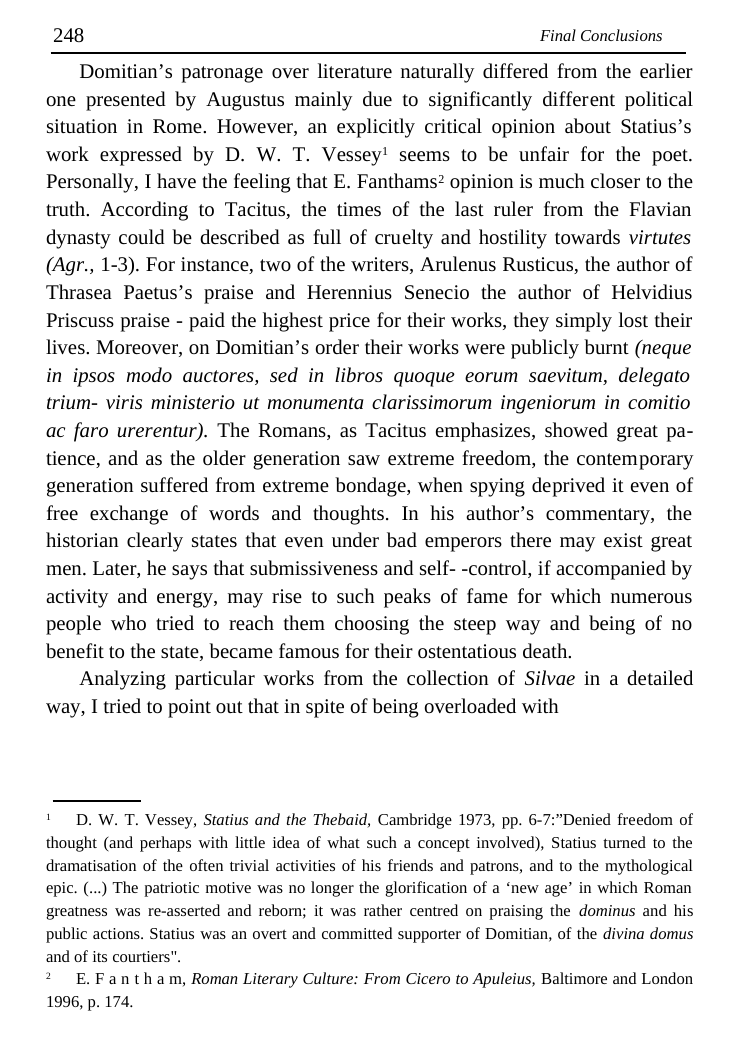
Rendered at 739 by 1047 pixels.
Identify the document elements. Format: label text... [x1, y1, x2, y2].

text 1 D. W. T. Vessey, Statius and the Thebaid, Cambridge 1973, pp. 6-7:”Denied fre­edom of thought (and perhaps with little idea of what such a concept involved), Statius turned to the dramatisation of the often trivial activities of his friends and patrons, and to the mythological epic. (...) The patriotic motive was no longer the glorification of a ‘new age’ in which Roman greatness was re-asserted and reborn; it was rather centred on praising the dominus and his public actions. Statius was an overt and committed supporter of Domitian, of the divina domus and of its courtiers". [46, 809, 693, 965]
text Final Conclusions [540, 26, 689, 45]
text 248 [48, 23, 89, 47]
text 2 E. F a n t h a m, Roman Literary Culture: From Cicero to Apuleius, Baltimore and London 1996, p. 174. [46, 968, 693, 1011]
text Domitian’s patronage over literature naturally differed from the earlier one presented by Augustus mainly due to significantly differ­ent political situation in Rome. However, an explicitly critical opinion about Statius’s work expressed by D. W. T. Vessey1 seems to be un­fair for the poet. Personally, I have the feeling that E. Fanthams2 opin­ion is much closer to the truth. According to Tacitus, the times of the last ruler from the Flavian dynasty could be described as full of cru­elty and hostility towards virtutes (Agr., 1-3). For instance, two of the writers, Arulenus Rusticus, the author of Thrasea Paetus’s praise and Herennius Senecio the author of Helvidius Priscuss praise - paid the highest price for their works, they simply lost their lives. Moreover, on Domitian’s order their works were publicly burnt (neque in ipsos modo auctores, sed in libros quoque eorum saevitum, delegato trium- viris ministerio ut monumenta clarissimorum ingeniorum in comitio ac faro urerentur). The Romans, as Tacitus emphasizes, showed great pa­tience, and as the older generation saw extreme freedom, the contem­porary generation suffered from extreme bondage, when spying de­prived it even of free exchange of words and thoughts. In his author’s commentary, the historian clearly states that even under bad emperors there may exist great men. Later, he says that submissiveness and self- -control, if accompanied by activity and energy, may rise to such peaks of fame for which numerous people who tried to reach them choosing the steep way and being of no benefit to the state, became famous for their ostentatious death. [46, 59, 693, 663]
text Analyzing particular works from the collection of Silvae in a de­tailed way, I tried to point out that in spite of being overloaded with [46, 666, 693, 718]
